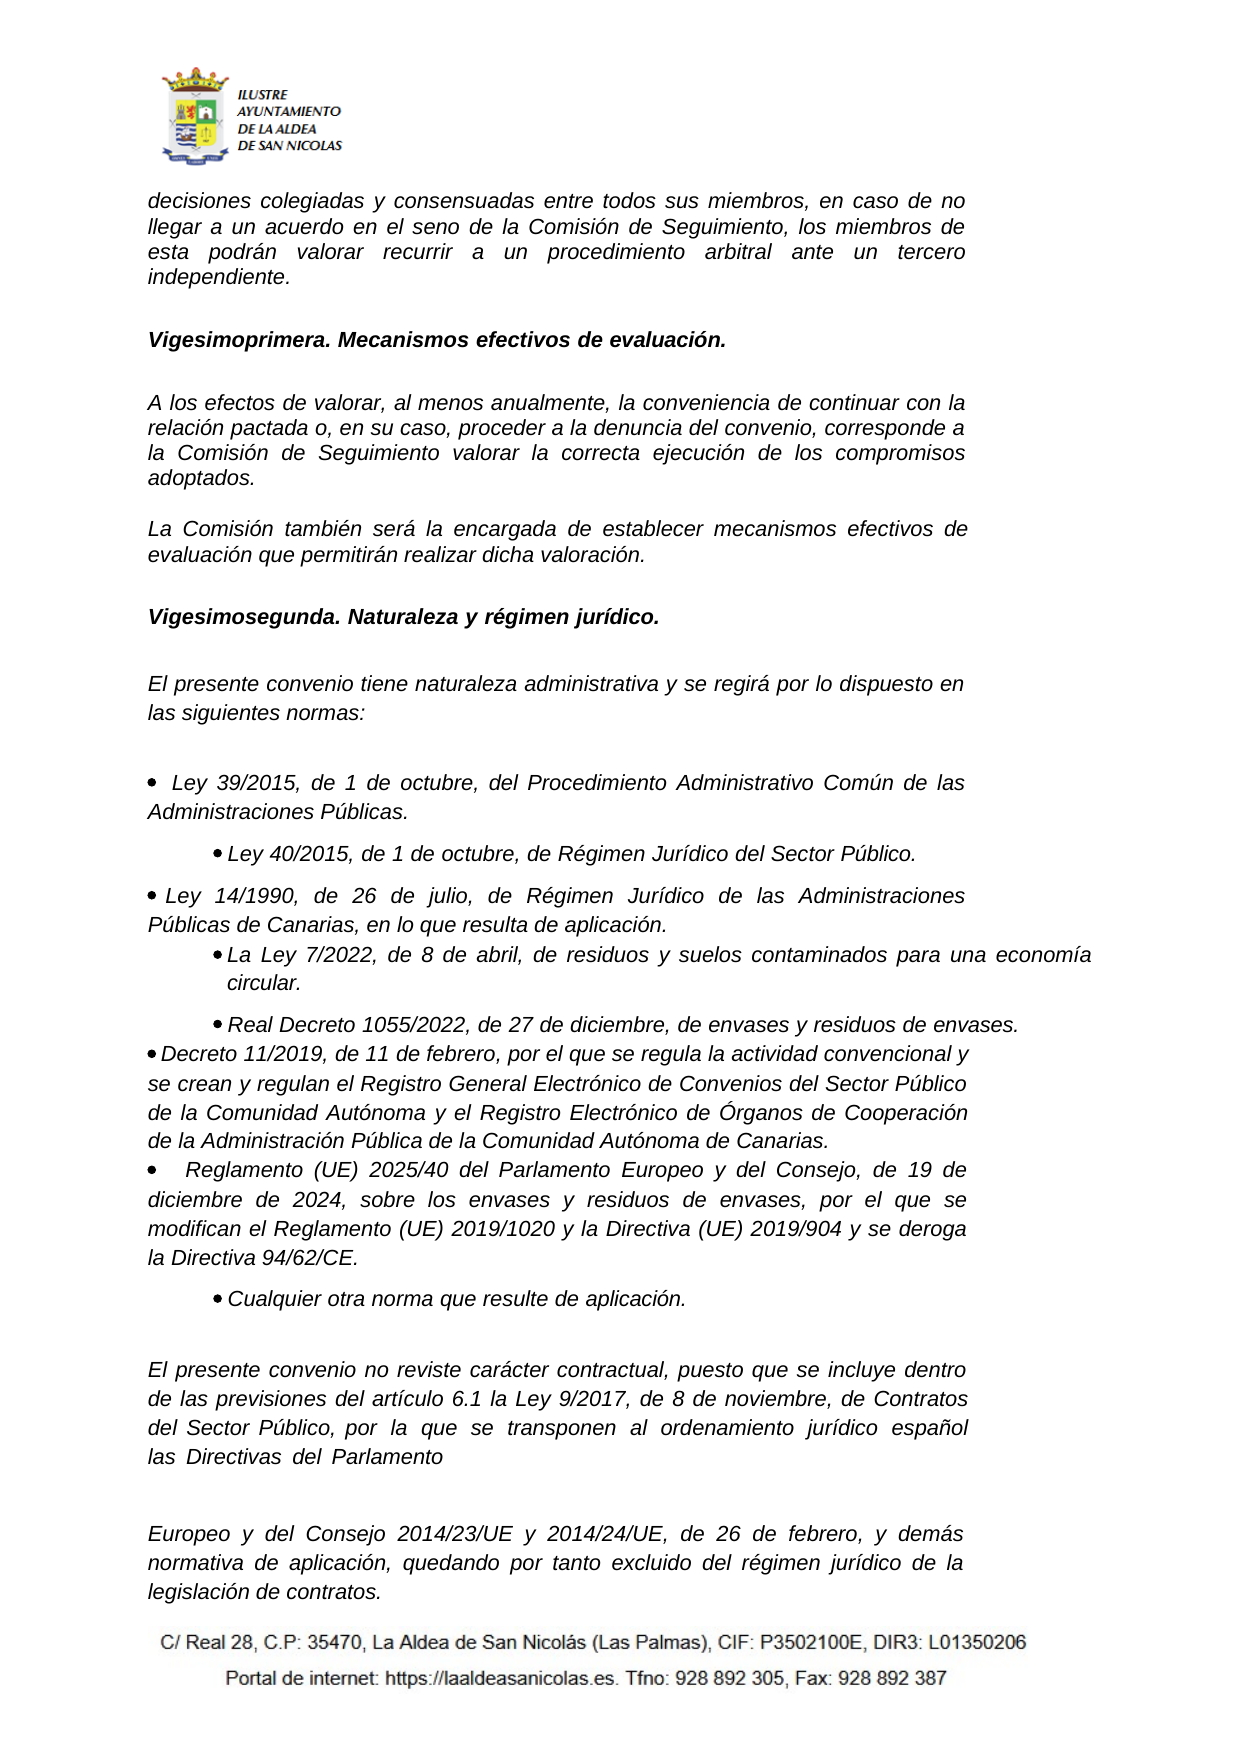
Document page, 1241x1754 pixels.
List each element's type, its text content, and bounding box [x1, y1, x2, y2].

list La Ley 7/2022, de 8 de abril, de residuos y suelos contaminados para una economía circular. [213, 941, 1093, 995]
text Europeo y del Consejo 2014/23/UE y 2014/24/UE, de 26 de febrero, y demás normativa de aplicación, quedando por tanto excluido del régimen jurídico de la legislación de contratos. [148, 1521, 965, 1604]
picture [148, 1626, 1034, 1694]
text El presente convenio no reviste carácter contractual, puesto que se incluye dentro de las previsiones del artículo 6.1 la Ley 9/2017, de 8 de noviembre, de Contratos del Sector Público, por la que se transponen al ordenamiento jurídico español las Directivas del Parlamento [148, 1357, 968, 1469]
text El presente convenio tiene naturaleza administrativa y se regirá por lo dispuesto en las siguientes normas: [148, 671, 966, 725]
picture [148, 59, 358, 173]
text La Comisión también será la encargada de establecer mecanismos efectivos de evaluación que permitirán realizar dicha valoración. [148, 516, 968, 567]
text A los efectos de valorar, al menos anualmente, la conveniencia de continuar con la relación pactada o, en su caso, proceder a la denuncia del convenio, corresponde a la Comisión de Seguimiento valorar la correcta ejecución de los compromisos adoptados. [148, 389, 967, 490]
list Real Decreto 1055/2022, de 27 de diciembre, de envases y residuos de envases. [213, 1011, 1093, 1037]
list Reglamento (UE) 2025/40 del Parlamento Europeo y del Consejo, de 19 de diciembre de 2024, sobre los envases y residuos de envases, por el que se modifican el Reglamento (UE) 2019/1020 y la Directiva (UE) 2019/904 y se deroga la Directiva 94/62/CE. [148, 1157, 968, 1270]
list decisiones colegiadas y consensuadas entre todos sus miembros, en caso de no llegar a un acuerdo en el seno de la Comisión de Seguimiento, los miembros de esta podrán valorar recurrir a un procedimiento arbitral ante un tercero independiente. [148, 188, 966, 289]
list Cualquier otra norma que resulte de aplicación. [213, 1285, 1093, 1312]
list Ley 39/2015, de 1 de octubre, del Procedimiento Administrativo Común de las Administraciones Públicas. [148, 770, 967, 824]
subtitle Vigesimoprimera. Mecanismos efectivos de evaluación. [148, 327, 1093, 352]
list Ley 14/1990, de 26 de julio, de Régimen Jurídico de las Administraciones Públicas de Canarias, en lo que resulta de aplicación. [148, 883, 966, 937]
list Decreto 11/2019, de 11 de febrero, por el que se regula la actividad convencional y se crean y regulan el Registro General Electrónico de Convenios del Sector Público de la Comunidad Autónoma y el Registro Electrónico de Órganos de Cooperación de la Administración Pública de la Comunidad Autónoma de Canarias. [148, 1041, 968, 1154]
list Ley 40/2015, de 1 de octubre, de Régimen Jurídico del Sector Público. [213, 839, 1093, 867]
subtitle Vigesimosegunda. Naturaleza y régimen jurídico. [148, 604, 1093, 629]
